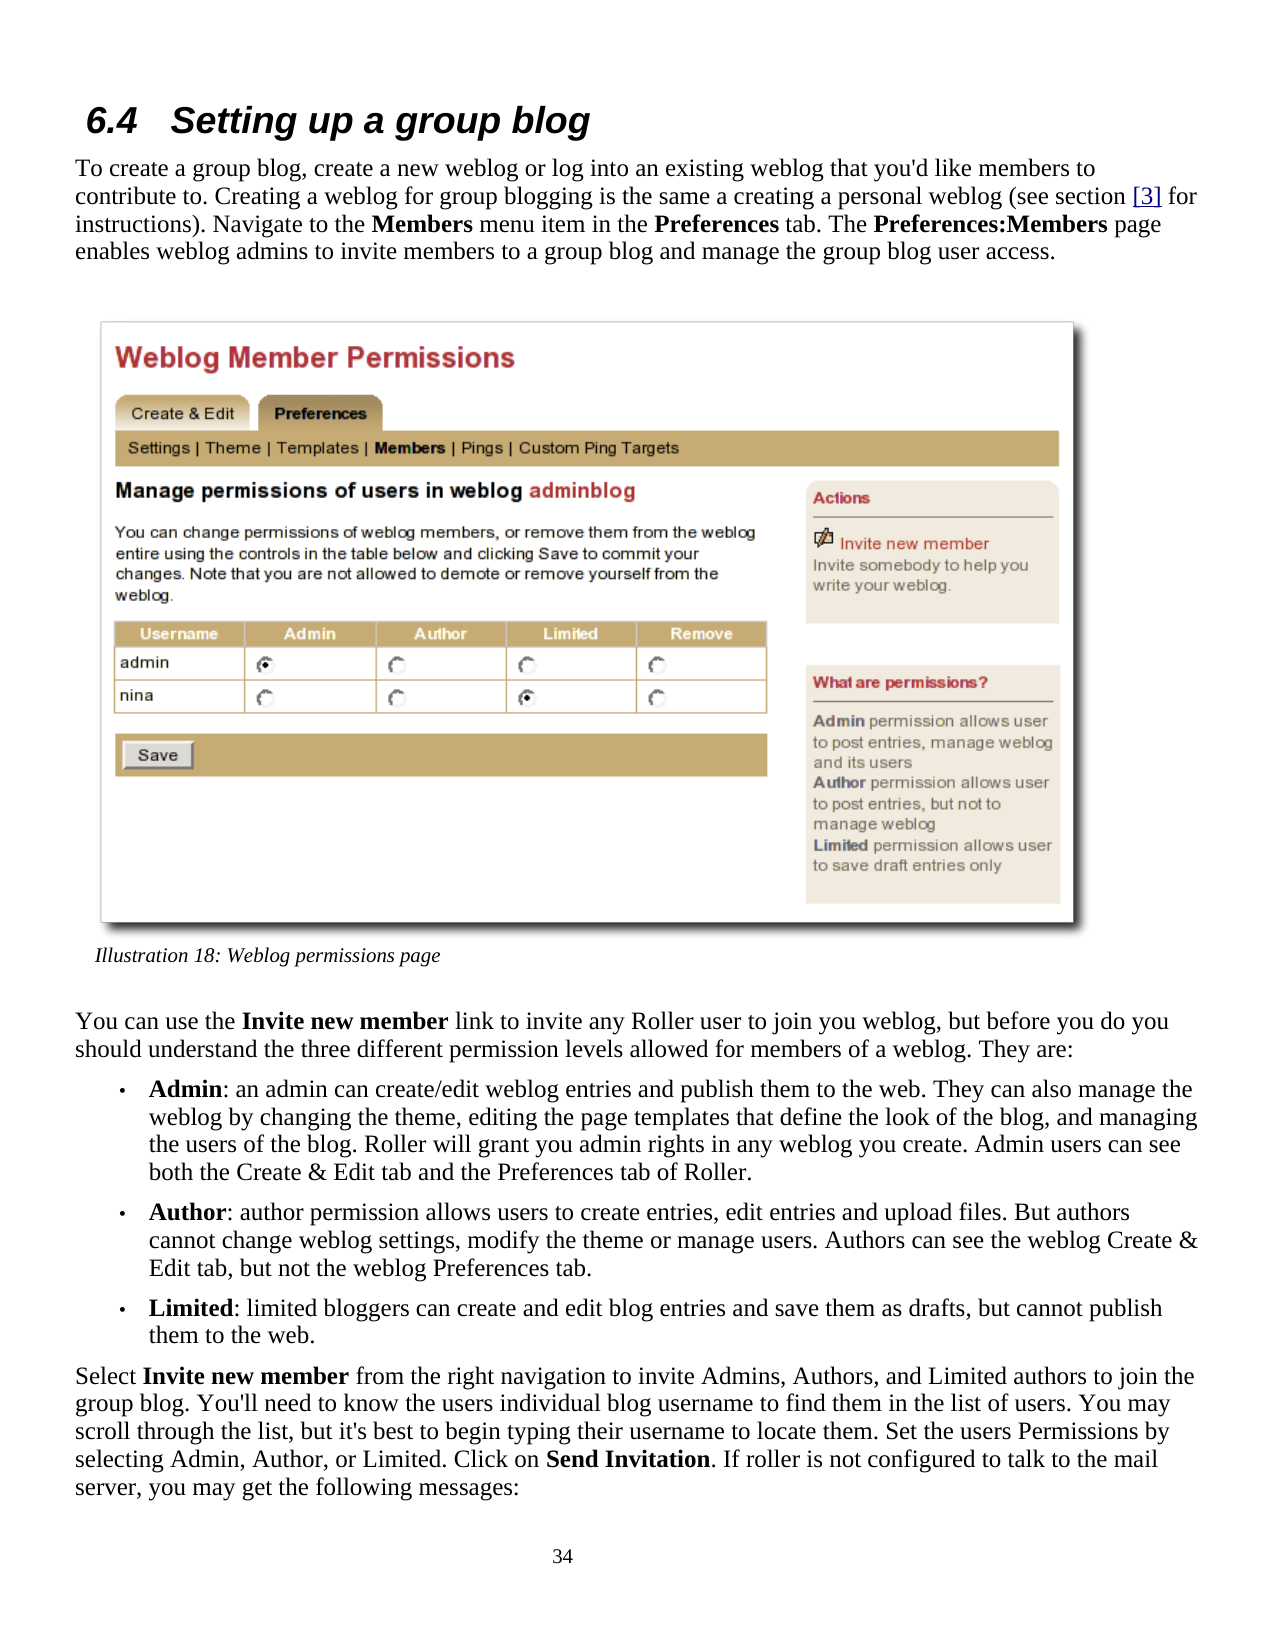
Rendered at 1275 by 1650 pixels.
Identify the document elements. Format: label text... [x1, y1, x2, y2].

picture [94, 315, 1095, 944]
subtitle Setting up a group blog [75, 100, 1200, 142]
text Select Invite new member from the right navigation to invite Admins, Authors, and Limited authors to join the group blog. You'll need to know the users individual blog username to find them in the list of users. You may scroll through the list, but it's best to begin typing their username to locate them. Set the users Permissions by selecting Admin, Author, or Limited. Click on Send Invitation. If roller is not configured to talk to the mail server, you may get the following messages: [75, 1362, 1200, 1500]
list Admin: an admin can create/edit weblog entries and publish them to the web. They can also manage the weblog by changing the theme, editing the page templates that define the look of the blog, and managing the users of the blog. Roller will grant you admin rights in any weblog you create. Admin users can see both the Create & Edit tab and the Preferences tab of Roller. [119, 1075, 1200, 1186]
text Illustration 18: Weblog permissions page [94, 944, 1094, 967]
list Author: author permission allows users to create entries, edit entries and upload files. But authors cannot change weblog settings, modify the theme or manage users. Authors can see the weblog Create & Edit tab, but not the weblog Preferences tab. [119, 1198, 1200, 1281]
list Limited: limited bloggers can create and edit blog entries and save them as drafts, but cannot publish them to the web. [119, 1294, 1200, 1349]
text You can use the Invite new member link to invite any Roller user to join you weblog, but before you do you should understand the three different permission levels allowed for members of a weblog. They are: [75, 1007, 1200, 1062]
text To create a group blog, create a new weblog or log into an existing weblog that you'd like members to contribute to. Creating a weblog for group blogging is the same a creating a personal weblog (see section [3] for instructions). Navigate to the Members menu item in the Preferences tab. The Preferences:Members page enables weblog admins to invite members to a group blog and manage the group blog user access. [75, 154, 1200, 265]
